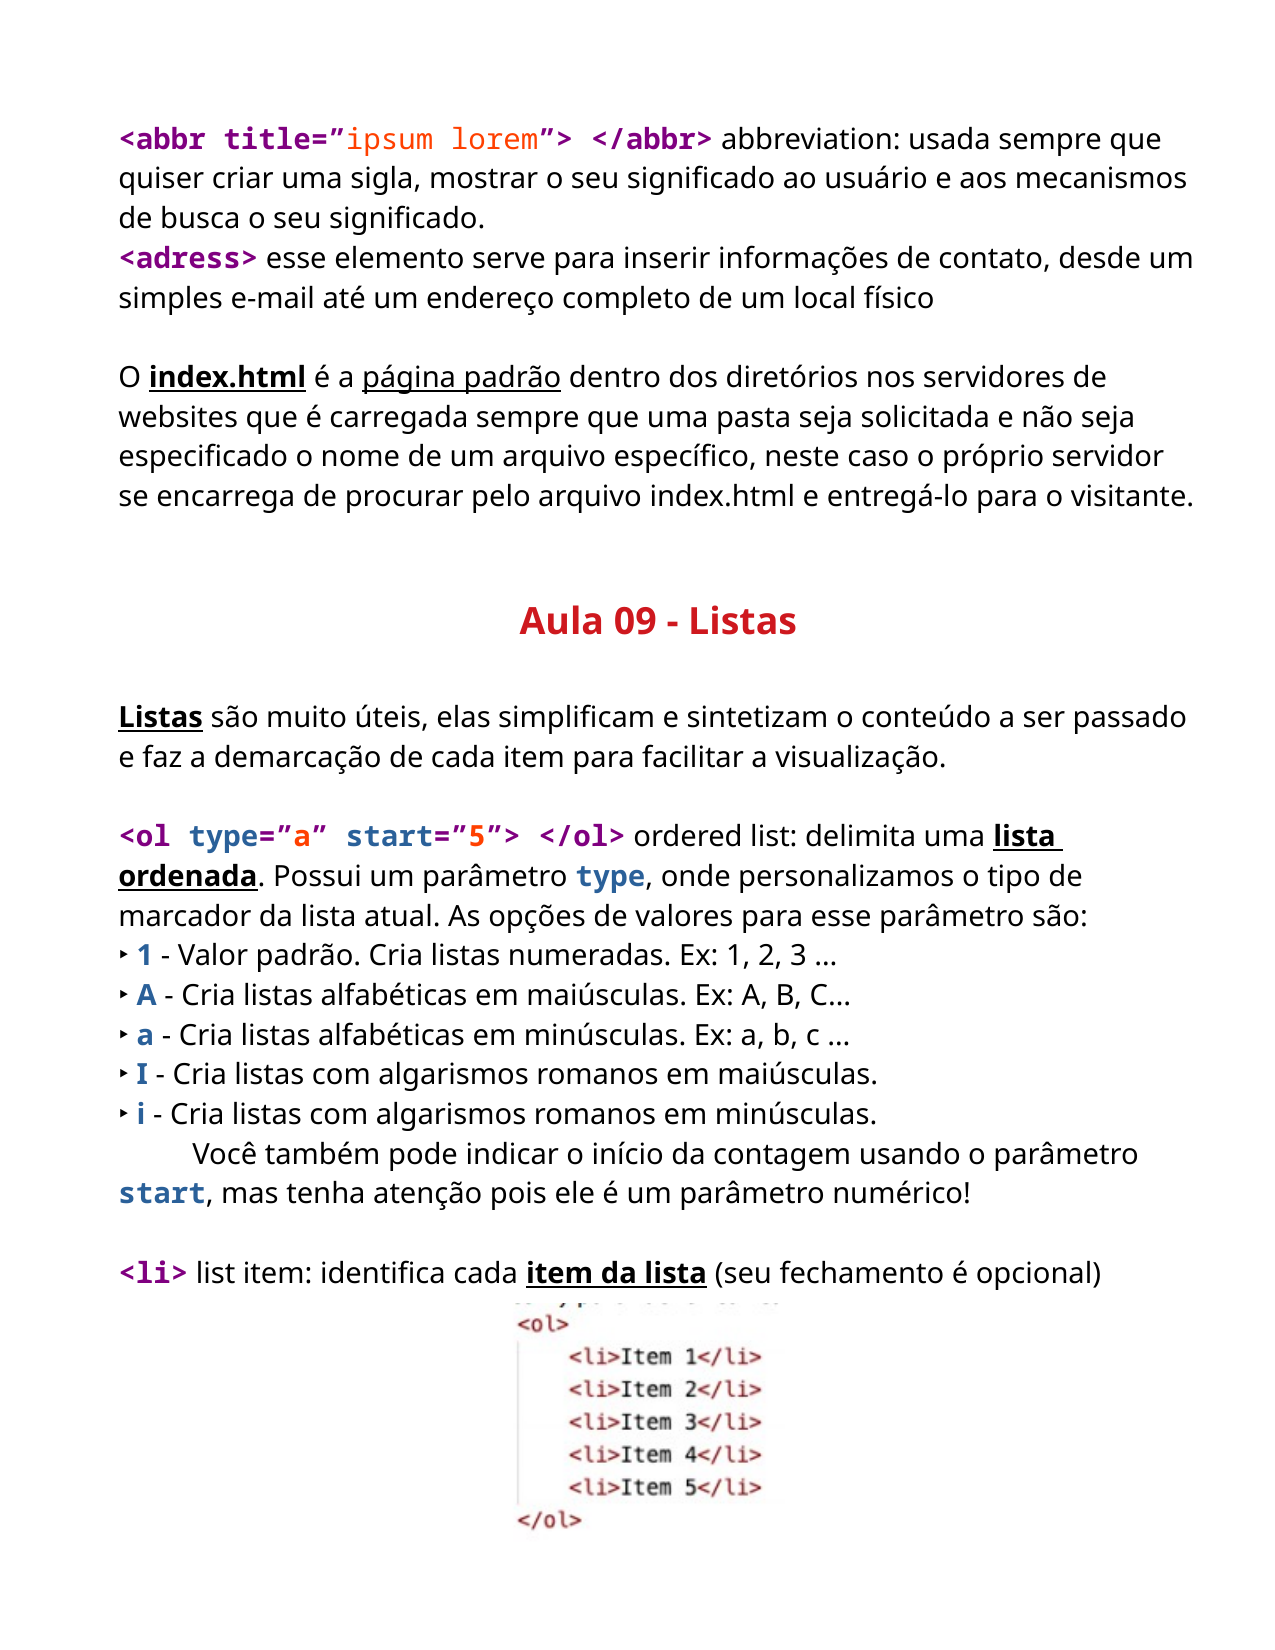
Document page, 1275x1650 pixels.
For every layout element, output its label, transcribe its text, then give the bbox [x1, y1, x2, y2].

text Aula 09 - Listas [118, 594, 1198, 645]
text ‣ A - Cria listas alfabéticas em maiúsculas. Ex: A, B, C… [118, 974, 1198, 1014]
text ‣ i - Cria listas com algarismos romanos em minúsculas. [118, 1093, 1198, 1133]
text Listas são muito úteis, elas simplificam e sintetizam o conteúdo a ser passado e faz a demarcação de cada item para facilitar a visualização. [118, 696, 1198, 776]
picture [489, 1303, 786, 1546]
text <li> list item: identifica cada item da lista (seu fechamento é opcional) [118, 1252, 1198, 1292]
text ‣ I - Cria listas com algarismos romanos em maiúsculas. [118, 1054, 1198, 1093]
text <abbr title=”ipsum lorem”> </abbr> abbreviation: usada sempre que quiser criar uma sigla, mostrar o seu significado ao usuário e aos mecanismos de busca o seu significado. [118, 118, 1198, 237]
text Você também pode indicar o início da contagem usando o parâmetro start, mas tenha atenção pois ele é um parâmetro numérico! [118, 1133, 1198, 1212]
text ‣ a - Cria listas alfabéticas em minúsculas. Ex: a, b, c … [118, 1014, 1198, 1054]
text <ol type=”a” start=”5”> </ol> ordered list: delimita uma lista ordenada. Possui um parâmetro type, onde personalizamos o tipo de marcador da lista atual. As opções de valores para esse parâmetro são: [118, 816, 1198, 934]
text O index.html é a página padrão dentro dos diretórios nos servidores de websites que é carregada sempre que uma pasta seja solicitada e não seja especificado o nome de um arquivo específico, neste caso o próprio servidor se encarrega de procurar pelo arquivo index.html e entregá-lo para o visitante. [118, 356, 1198, 515]
text <adress> esse elemento serve para inserir informações de contato, desde um simples e-mail até um endereço completo de um local físico [118, 237, 1198, 317]
text ‣ 1 - Valor padrão. Cria listas numeradas. Ex: 1, 2, 3 … [118, 934, 1198, 974]
